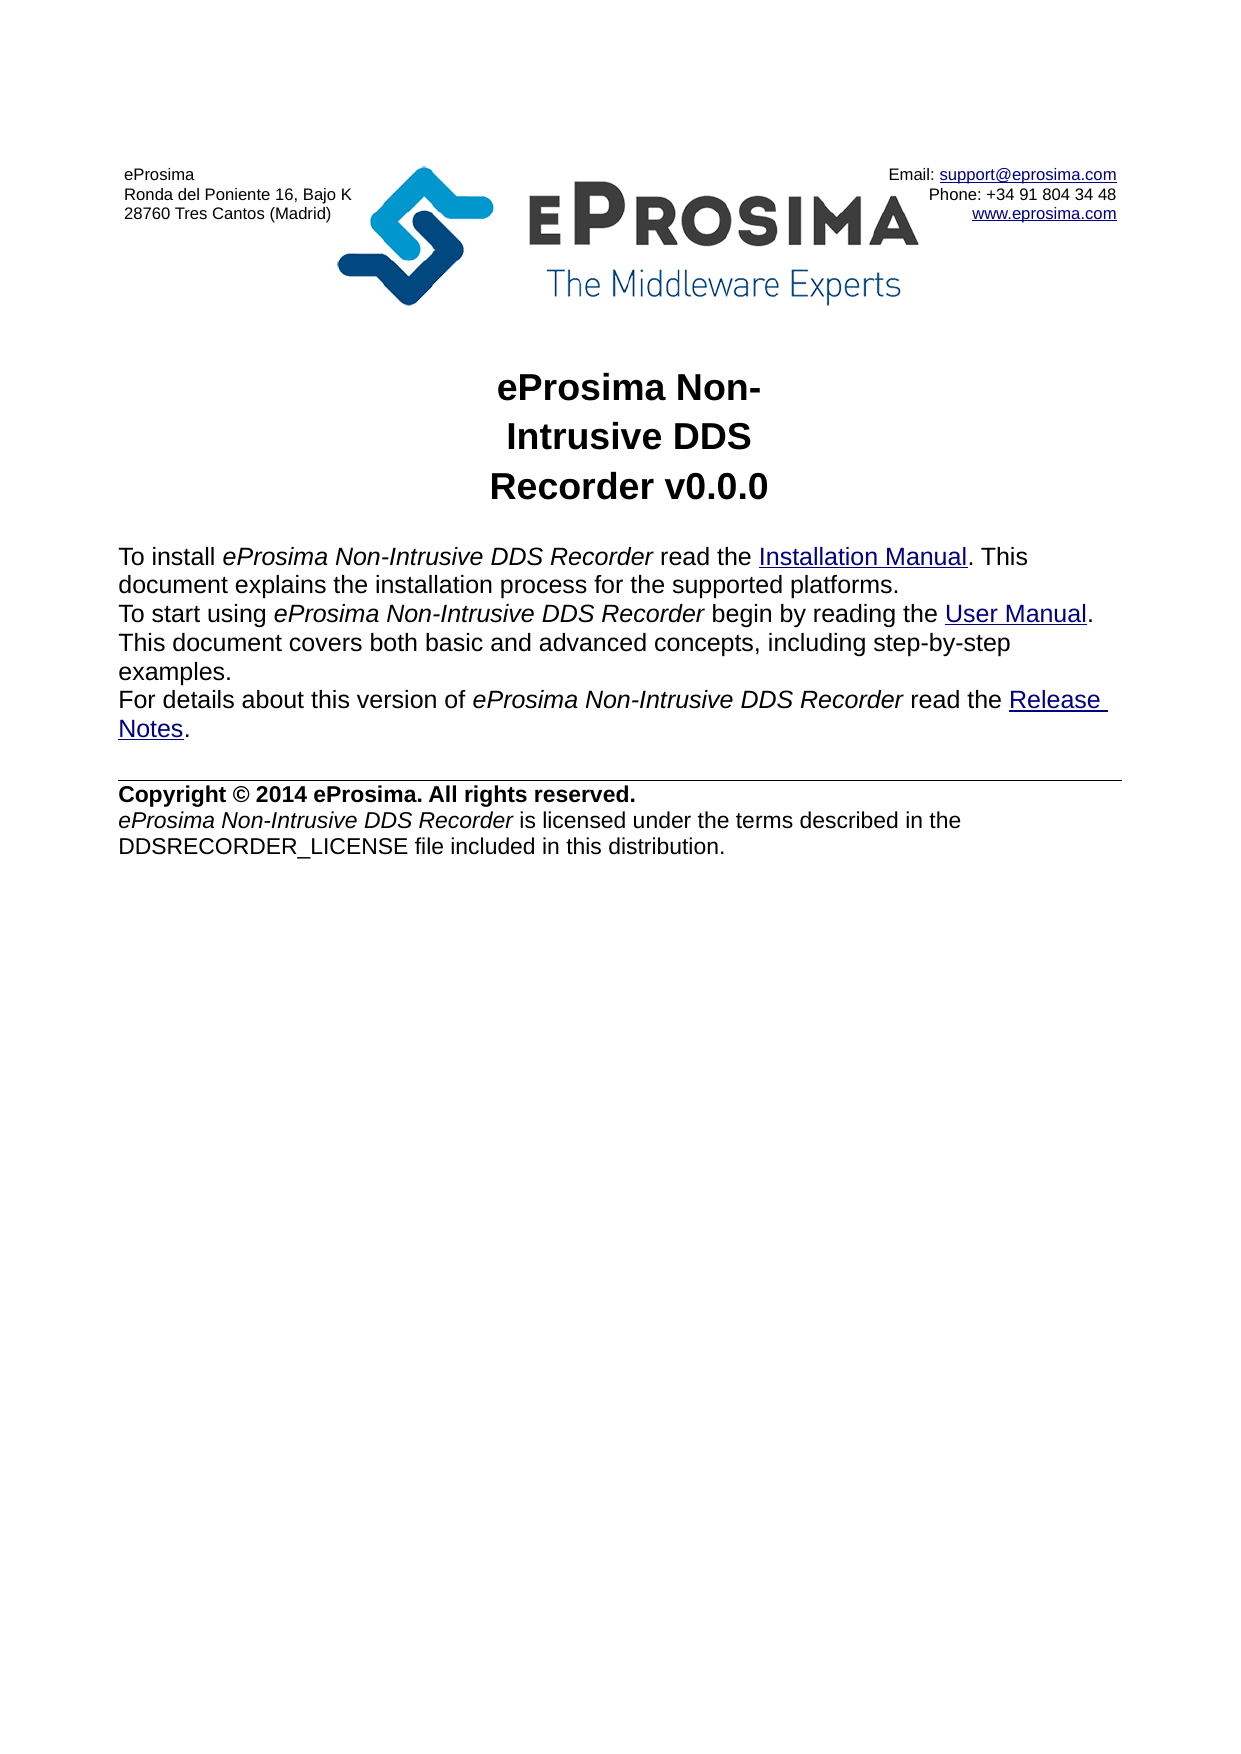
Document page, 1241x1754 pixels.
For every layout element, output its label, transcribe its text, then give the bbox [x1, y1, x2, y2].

text To install eProsima Non-Intrusive DDS Recorder read the Installation Manual. This document explains the installation process for the supported platforms. [118, 542, 1122, 599]
text To start using eProsima Non-Intrusive DDS Recorder begin by reading the User Manual. This document covers both basic and advanced concepts, including step-by-step examples. [118, 599, 1122, 686]
text eProsima Non-Intrusive DDS Recorder is licensed under the terms described in the DDSRECORDER_LICENSE file included in this distribution. [118, 807, 1122, 860]
text For details about this version of eProsima Non-Intrusive DDS Recorder read the Release Notes. [118, 686, 1122, 743]
table_header Email: support@eprosima.com Phone: +34 91 804 34 48 www.eprosima.com [796, 159, 1122, 513]
table_header eProsima Ronda del Poniente 16, Bajo K 28760 Tres Cantos (Madrid) [118, 159, 461, 513]
picture [335, 165, 923, 309]
text Copyright © 2014 eProsima. All rights reserved. [118, 781, 1122, 807]
table_header eProsima Non-Intrusive DDS Recorder v0.0.0 [461, 309, 796, 513]
table_header [461, 159, 796, 165]
